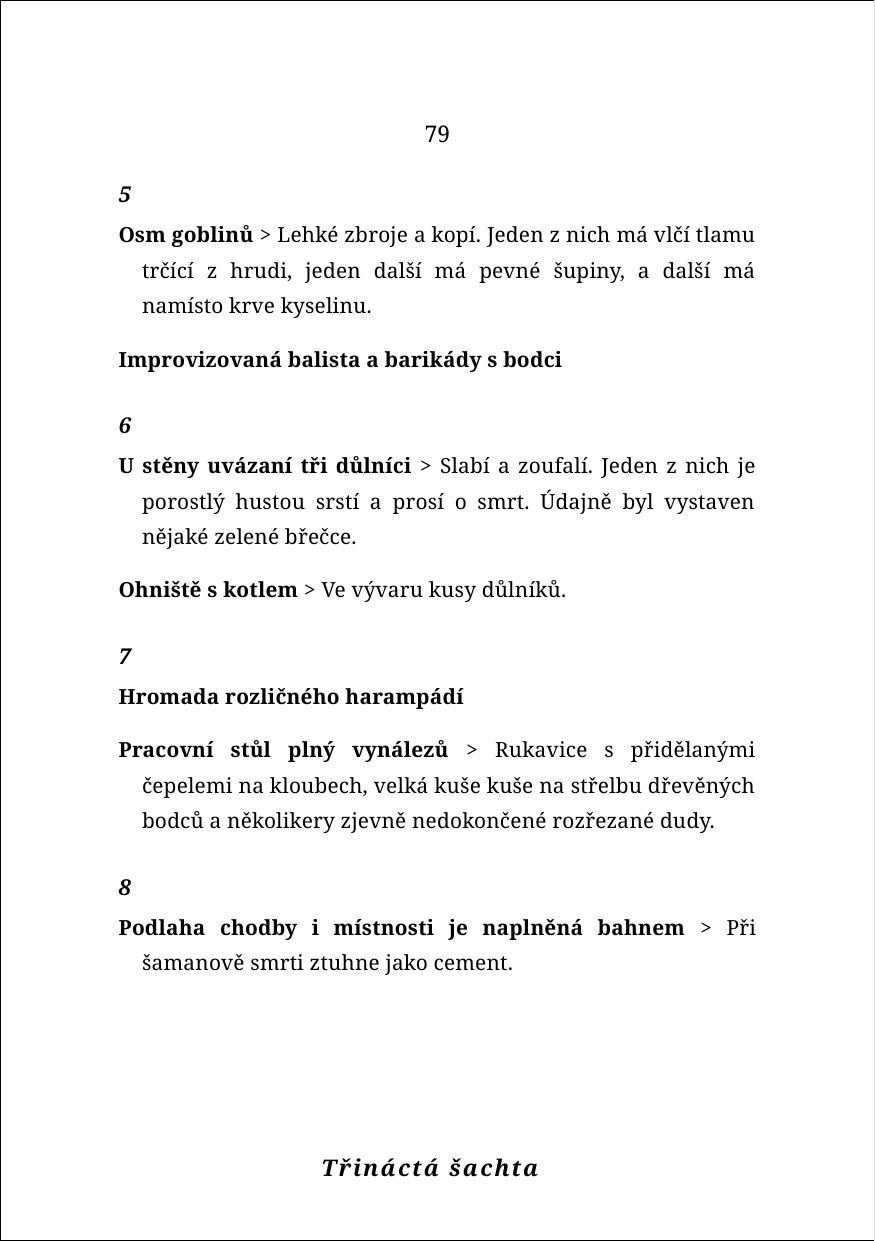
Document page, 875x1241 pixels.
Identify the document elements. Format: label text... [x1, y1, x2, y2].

text Pracovní stůl plný vynálezů > Rukavice s přidělanými čepelemi na kloubech, velká kuše kuše na střelbu dřevěných bodců a několikery zjevně nedokončené rozřezané dudy. [118, 735, 756, 835]
text Podlaha chodby i místnosti je naplněná bahnem > Při šamanově smrti ztuhne jako cement. [118, 913, 756, 977]
text Ohniště s kotlem > Ve vývaru kusy důlníků. [118, 576, 756, 604]
text Improvizovaná balista a barikády s bodci [118, 345, 756, 373]
subtitle 7 [118, 641, 756, 670]
text Hromada rozličného harampádí [118, 682, 756, 711]
subtitle 8 [118, 871, 756, 901]
text U stěny uvázaní tři důlníci > Slabí a zoufalí. Jeden z nich je porostlý hustou srstí a prosí o smrt. Údajně byl vystaven nějaké zelené břečce. [118, 451, 756, 551]
subtitle 5 [118, 179, 756, 209]
text Osm goblinů > Lehké zbroje a kopí. Jeden z nich má vlčí tlamu trčící z hrudi, jeden další má pevné šupiny, a další má namísto krve kyselinu. [118, 221, 756, 320]
subtitle 6 [118, 410, 756, 439]
